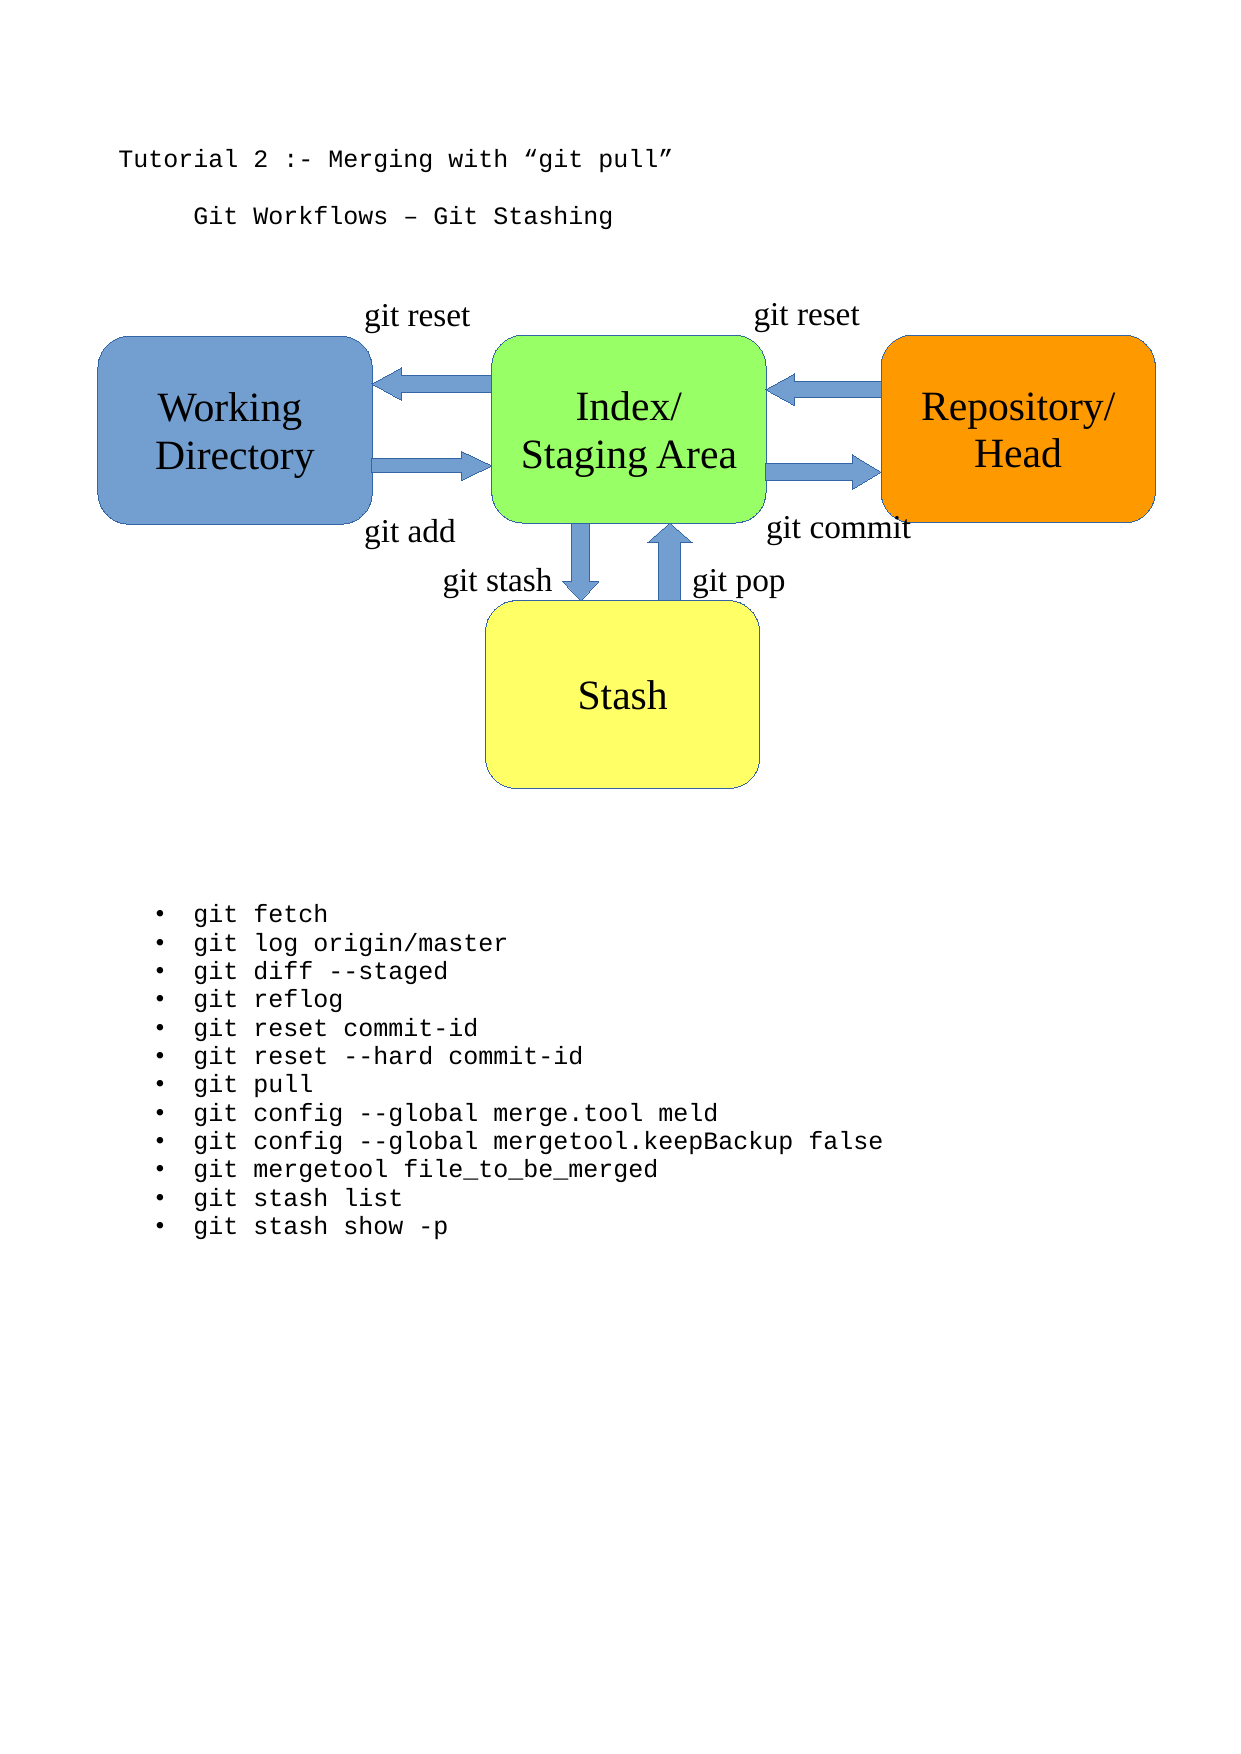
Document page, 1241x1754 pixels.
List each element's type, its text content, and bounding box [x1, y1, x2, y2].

list git mergetool file_to_be_merged [156, 1157, 1122, 1185]
list Git Workflows – Git Stashing [156, 203, 1122, 232]
list git stash show -p [156, 1214, 1122, 1242]
list git config --global mergetool.keepBackup false [156, 1129, 1122, 1157]
text Tutorial 2 :- Merging with “git pull” [118, 147, 1122, 175]
list git config --global merge.tool meld [156, 1100, 1122, 1129]
list git log origin/master [156, 930, 1122, 959]
list git reflog [156, 987, 1122, 1015]
list git stash list [156, 1185, 1122, 1214]
list git fetch [156, 902, 1122, 930]
list git reset commit-id [156, 1015, 1122, 1044]
list git diff --staged [156, 959, 1122, 987]
list git pull [156, 1072, 1122, 1100]
list git reset --hard commit-id [156, 1044, 1122, 1072]
